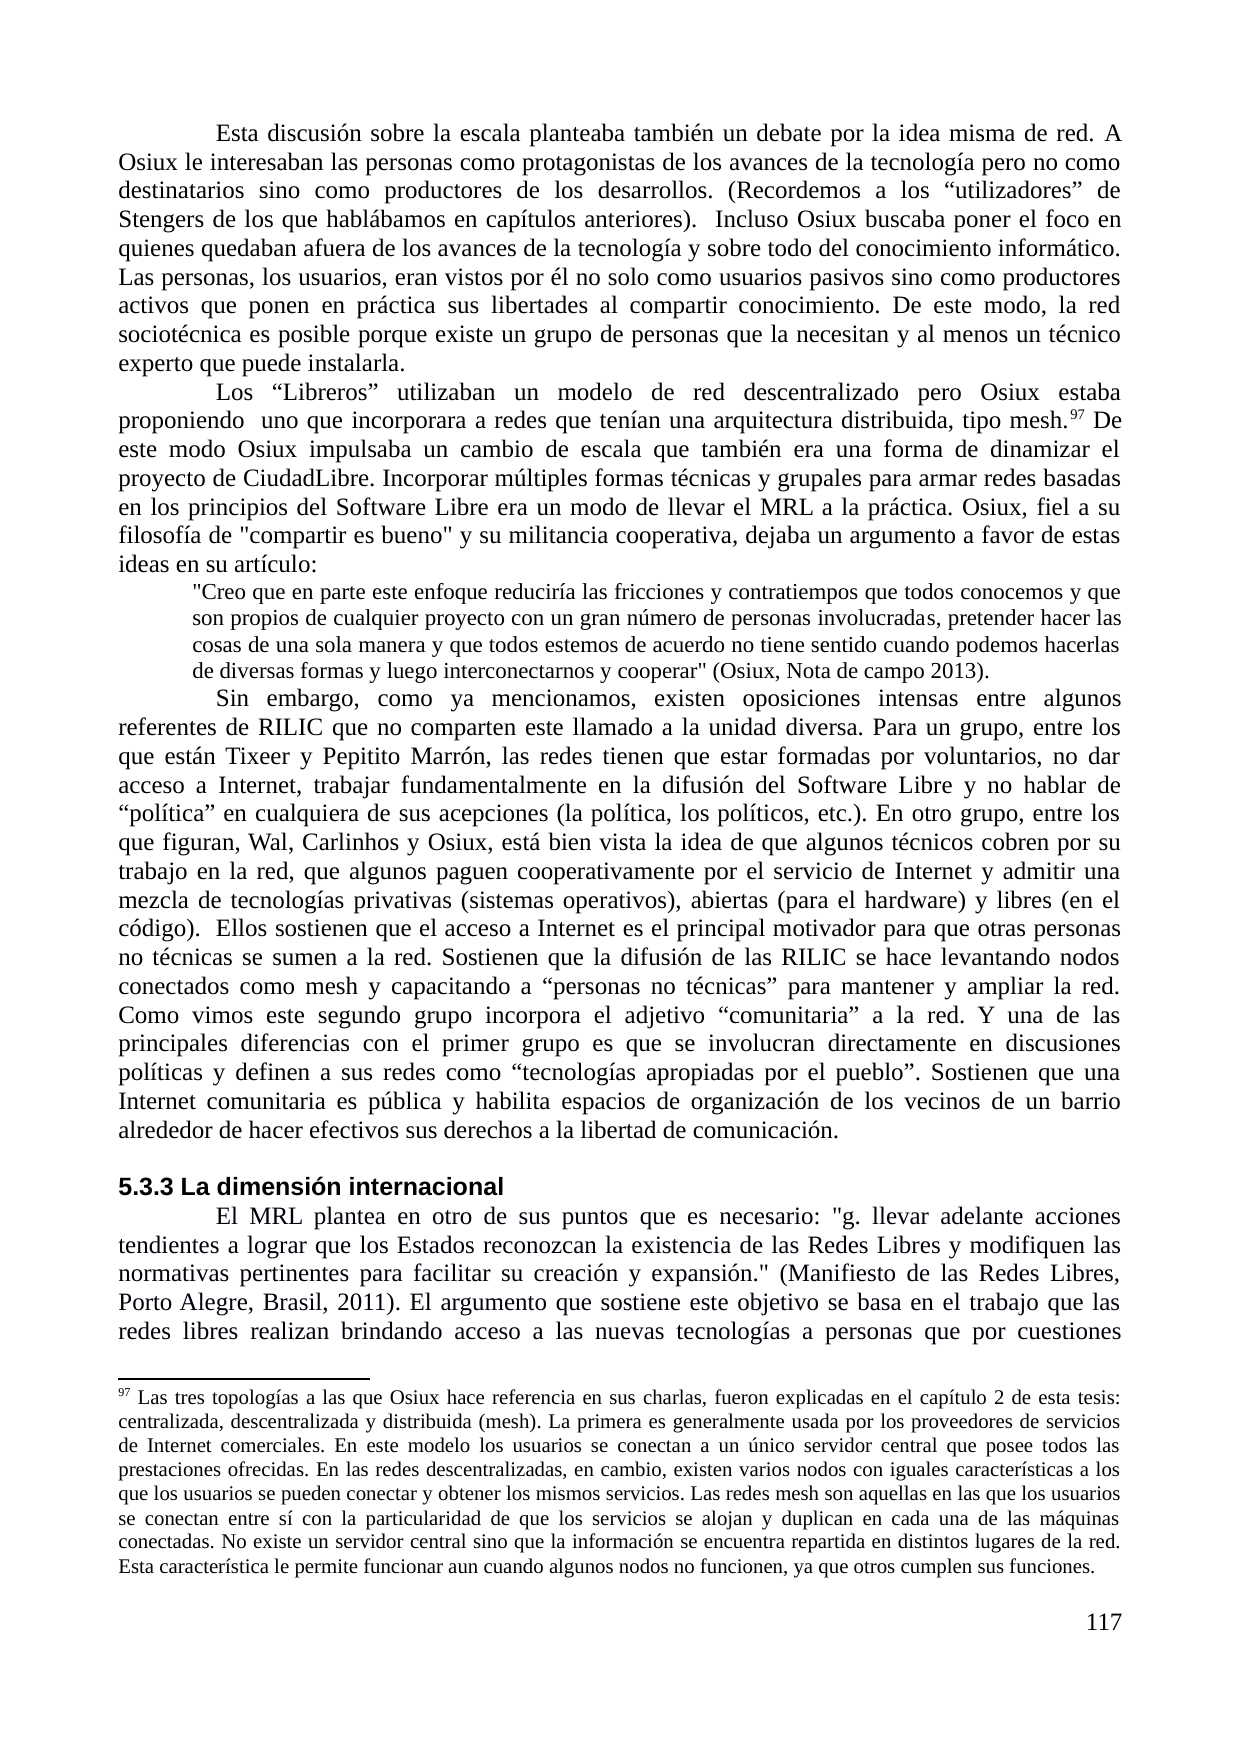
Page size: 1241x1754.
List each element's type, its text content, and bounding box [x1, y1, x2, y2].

text Esta discusión sobre la escala planteaba también un debate por la idea misma de red. A Osiux le interesaban las personas como protagonistas de los avances de la tecnología pero no como destinatarios sino como productores de los desarrollos. (Recordemos a los “utilizadores” de Stengers de los que hablábamos en capítulos anteriores). Incluso Osiux buscaba poner el foco en quienes quedaban afuera de los avances de la tecnología y sobre todo del conocimiento informático. Las personas, los usuarios, eran vistos por él no solo como usuarios pasivos sino como productores activos que ponen en práctica sus libertades al compartir conocimiento. De este modo, la red sociotécnica es posible porque existe un grupo de personas que la necesitan y al menos un técnico experto que puede instalarla. [118, 118, 1122, 377]
text "Creo que en parte este enfoque reduciría las fricciones y contratiempos que todos conocemos y que son propios de cualquier proyecto con un gran número de personas involucradas, pretender hacer las cosas de una sola manera y que todos estemos de acuerdo no tiene sentido cuando podemos hacerlas de diversas formas y luego interconectarnos y cooperar" (Osiux, Nota de campo 2013). [192, 578, 1122, 683]
text El MRL plantea en otro de sus puntos que es necesario: "g. llevar adelante acciones tendientes a lograr que los Estados reconozcan la existencia de las Redes Libres y modifiquen las normativas pertinentes para facilitar su creación y expansión." (Manifiesto de las Redes Libres, Porto Alegre, Brasil, 2011). El argumento que sostiene este objetivo se basa en el trabajo que las redes libres realizan brindando acceso a las nuevas tecnologías a personas que por cuestiones [118, 1201, 1122, 1345]
text Sin embargo, como ya mencionamos, existen oposiciones intensas entre algunos referentes de RILIC que no comparten este llamado a la unidad diversa. Para un grupo, entre los que están Tixeer y Pepitito Marrón, las redes tienen que estar formadas por voluntarios, no dar acceso a Internet, trabajar fundamentalmente en la difusión del Software Libre y no hablar de “política” en cualquiera de sus acepciones (la política, los políticos, etc.). En otro grupo, entre los que figuran, Wal, Carlinhos y Osiux, está bien vista la idea de que algunos técnicos cobren por su trabajo en la red, que algunos paguen cooperativamente por el servicio de Internet y admitir una mezcla de tecnologías privativas (sistemas operativos), abiertas (para el hardware) y libres (en el código). Ellos sostienen que el acceso a Internet es el principal motivador para que otras personas no técnicas se sumen a la red. Sostienen que la difusión de las RILIC se hace levantando nodos conectados como mesh y capacitando a “personas no técnicas” para mantener y ampliar la red. Como vimos este segundo grupo incorpora el adjetivo “comunitaria” a la red. Y una de las principales diferencias con el primer grupo es que se involucran directamente en discusiones políticas y definen a sus redes como “tecnologías apropiadas por el pueblo”. Sostienen que una Internet comunitaria es pública y habilita espacios de organización de los vecinos de un barrio alrededor de hacer efectivos sus derechos a la libertad de comunicación. [118, 683, 1122, 1143]
subtitle 5.3.3 La dimensión internacional [118, 1172, 1122, 1201]
text Los “Libreros” utilizaban un modelo de red descentralizado pero Osiux estaba proponiendo uno que incorporara a redes que tenían una arquitectura distribuida, tipo mesh. De este modo Osiux impulsaba un cambio de escala que también era una forma de dinamizar el proyecto de CiudadLibre. Incorporar múltiples formas técnicas y grupales para armar redes basadas en los principios del Software Libre era un modo de llevar el MRL a la práctica. Osiux, fiel a su filosofía de "compartir es bueno" y su militancia cooperativa, dejaba un argumento a favor de estas ideas en su artículo: [118, 377, 1122, 578]
text Las tres topologías a las que Osiux hace referencia en sus charlas, fueron explicadas en el capítulo 2 de esta tesis: centralizada, descentralizada y distribuida (mesh). La primera es generalmente usada por los proveedores de servicios de Internet comerciales. En este modelo los usuarios se conectan a un único servidor central que posee todos las prestaciones ofrecidas. En las redes descentralizadas, en cambio, existen varios nodos con iguales características a los que los usuarios se pueden conectar y obtener los mismos servicios. Las redes mesh son aquellas en las que los usuarios se conectan entre sí con la particularidad de que los servicios se alojan y duplican en cada una de las máquinas conectadas. No existe un servidor central sino que la información se encuentra repartida en distintos lugares de la red. Esta característica le permite funcionar aun cuando algunos nodos no funcionen, ya que otros cumplen sus funciones. [118, 1385, 1122, 1578]
